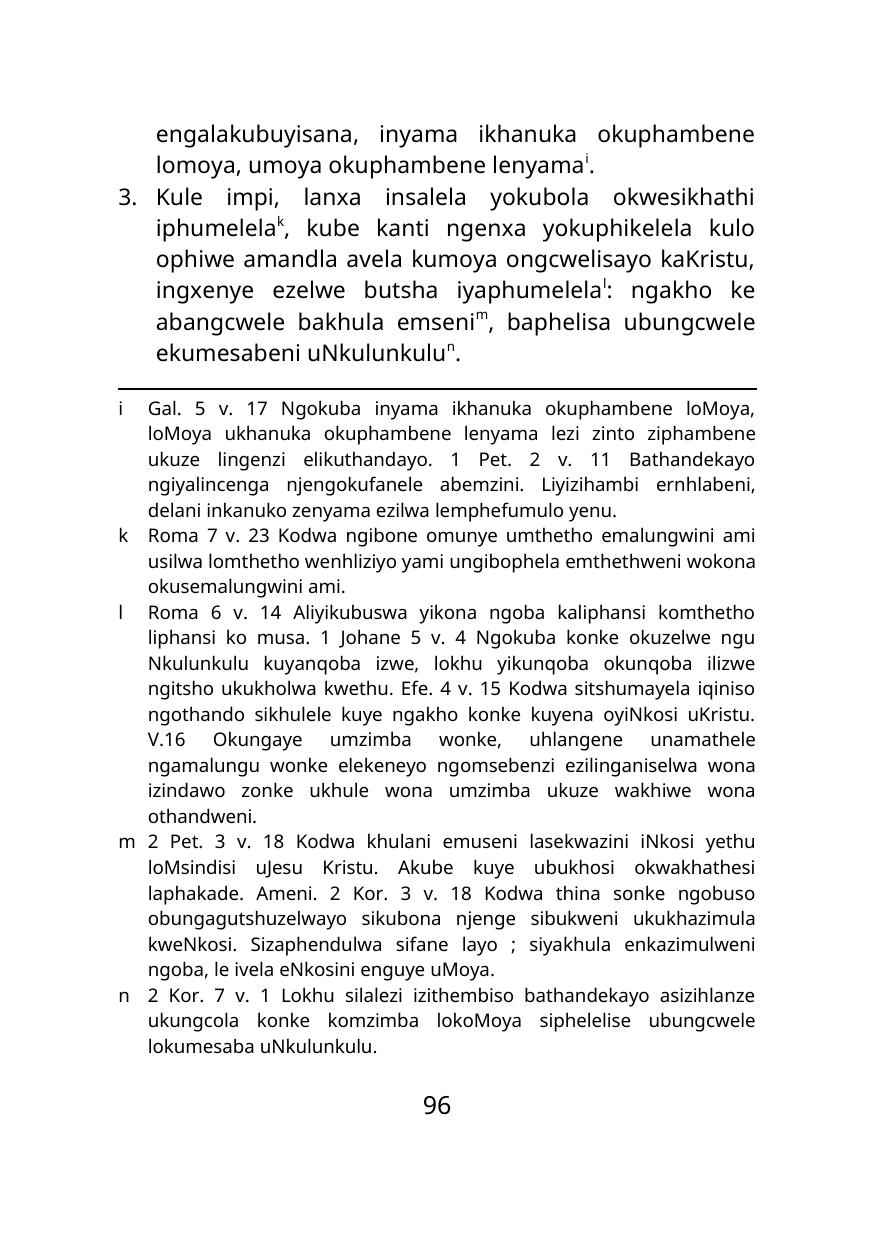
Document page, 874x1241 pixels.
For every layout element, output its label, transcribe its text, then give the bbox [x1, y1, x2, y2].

list 2 Kor. 7 v. 1 Lokhu silalezi izithembiso bathandekayo asizihlanze ukungcola konke komzimba lokoMoya siphelelise ubungcwele lokumesaba uNkulunkulu. [118, 982, 756, 1058]
list Roma 6 v. 14 Aliyikubuswa yikona ngoba kaliphansi komthetho liphansi ko musa. 1 Johane 5 v. 4 Ngokuba konke okuzelwe ngu Nkulunkulu kuyanqoba izwe, lokhu yikunqoba okunqoba ilizwe ngitsho ukukholwa kwethu. Efe. 4 v. 15 Kodwa sitshumayela iqiniso ngothando sikhulele kuye ngakho konke kuyena oyiNkosi uKristu. V.16 Okungaye umzimba wonke, uhlangene unamathele ngamalungu wonke elekeneyo ngomsebenzi ezilinganiselwa wona izindawo zonke ukhule wona umzimba ukuze wakhiwe wona othandweni. [118, 599, 756, 829]
list engalakubuyisana, inyama ikhanuka okuphambene lomoya, umoya okuphambene lenyama. [118, 118, 756, 181]
list 2 Pet. 3 v. 18 Kodwa khulani emuseni lasekwazini iNkosi yethu loMsindisi uJesu Kristu. Akube kuye ubukhosi okwakhathesi laphakade. Ameni. 2 Kor. 3 v. 18 Kodwa thina sonke ngobuso obungagutshuzelwayo sikubona njenge sibukweni ukukhazimula kweNkosi. Sizaphendulwa sifane layo ; siyakhula enkazimulweni ngoba, le ivela eNkosini enguye uMoya. [118, 829, 756, 982]
list Kule impi, lanxa insalela yokubola okwesikhathi iphumelela, kube kanti ngenxa yokuphikelela kulo ophiwe amandla avela kumoya ongcwelisayo kaKristu, ingxenye ezelwe butsha iyaphumelela: ngakho ke abangcwele bakhula emseni, baphelisa ubungcwele ekumesabeni uNkulunkulu. [118, 181, 756, 368]
list Roma 7 v. 23 Kodwa ngibone omunye umthetho emalungwini ami usilwa lomthetho wenhliziyo yami ungibophela emthethweni wokona okusemalungwini ami. [118, 523, 756, 599]
list Gal. 5 v. 17 Ngokuba inyama ikhanuka okuphambene loMoya, loMoya ukhanuka okuphambene lenyama lezi zinto ziphambene ukuze lingenzi elikuthandayo. 1 Pet. 2 v. 11 Bathandekayo ngiyalincenga njengokufanele abemzini. Liyizihambi ernhlabeni, delani inkanuko zenyama ezilwa lemphefumulo yenu. [118, 395, 756, 523]
